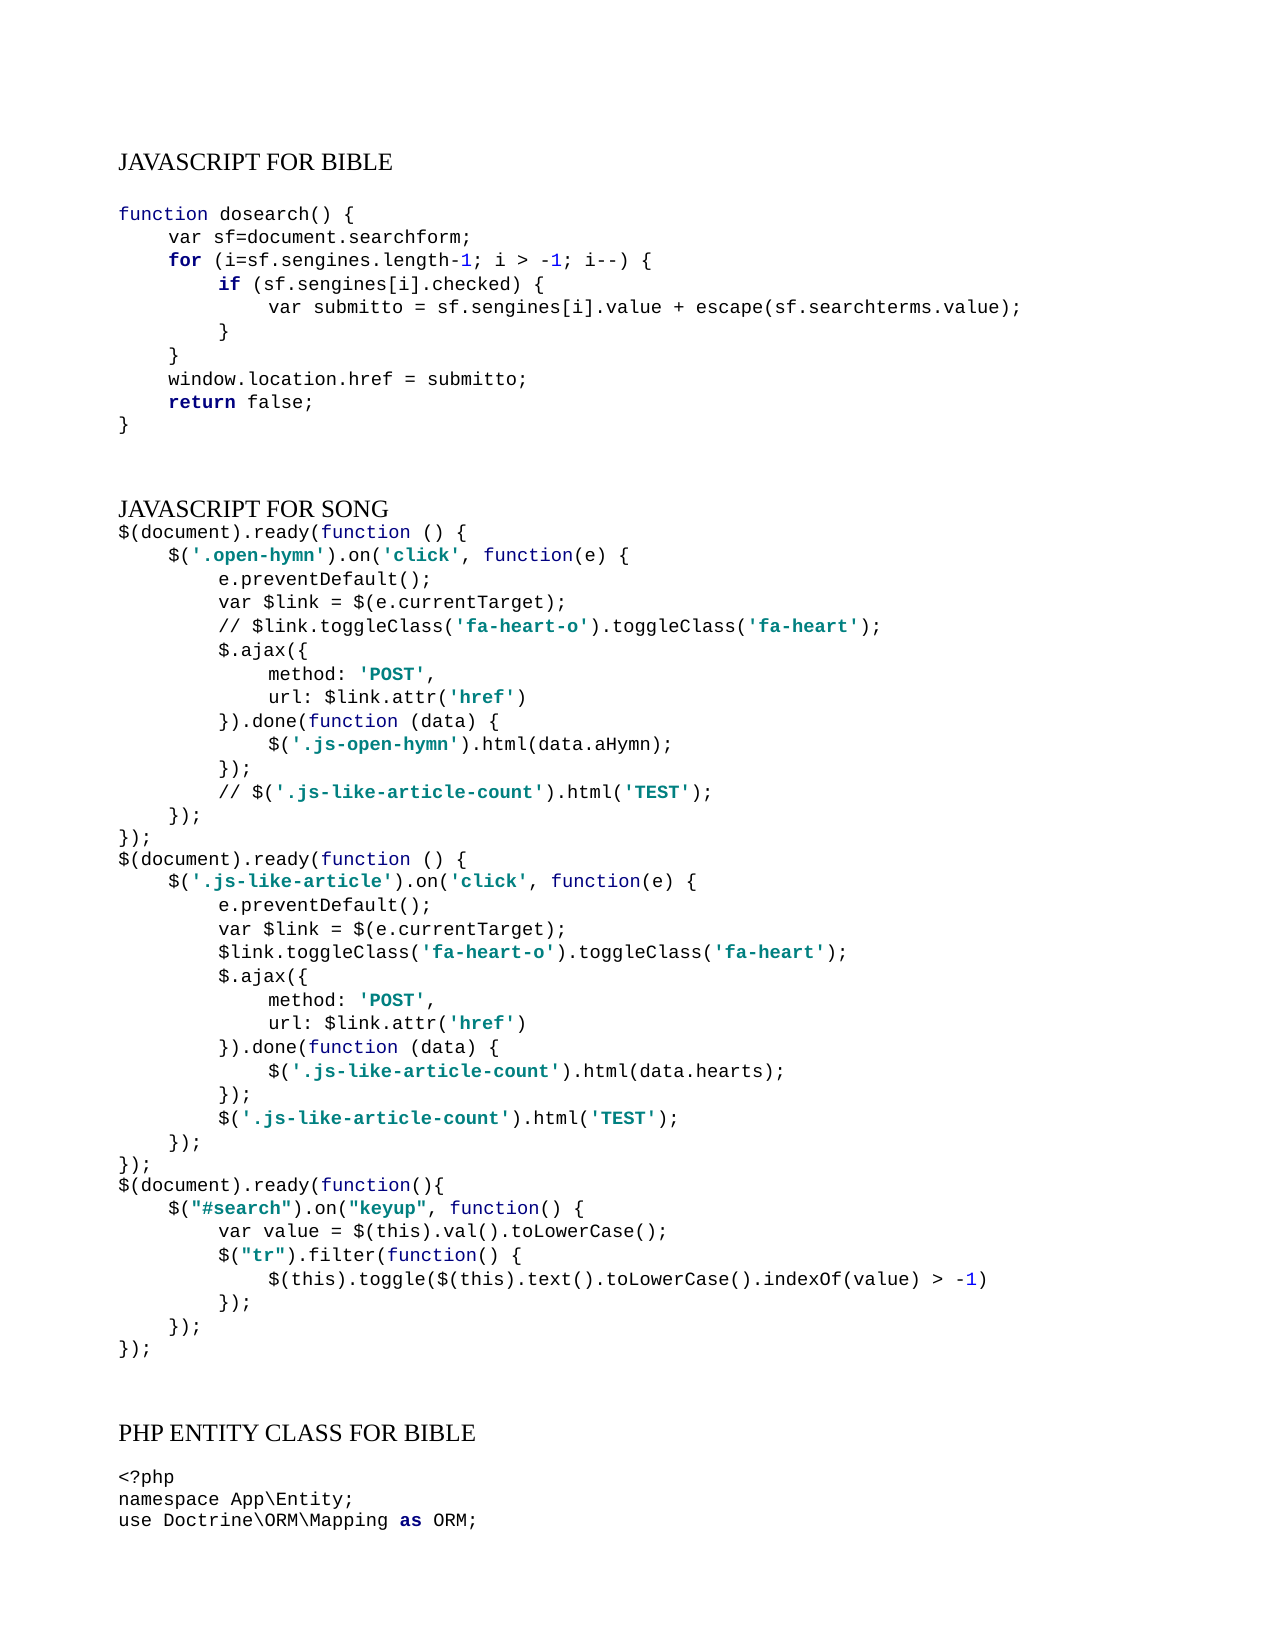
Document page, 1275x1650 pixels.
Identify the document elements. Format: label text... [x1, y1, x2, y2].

text var sf=document.searchform; [118, 226, 1157, 249]
text }).done(function (data) { [118, 710, 1157, 733]
text $('.js-open-hymn').html(data.aHymn); [118, 733, 1157, 757]
text if (sf.sengines[i].checked) { [118, 273, 1157, 297]
text $(this).toggle($(this).text().toLowerCase().indexOf(value) > -1) [118, 1268, 1157, 1291]
text }); [118, 1291, 1157, 1315]
text $("tr").filter(function() { [118, 1244, 1157, 1268]
text return false; [118, 391, 1157, 415]
text $('.open-hymn').on('click', function(e) { [118, 544, 1157, 568]
text e.preventDefault(); [118, 894, 1157, 918]
text JAVASCRIPT FOR BIBLE [118, 147, 1157, 176]
text $.ajax({ [118, 639, 1157, 662]
text // $link.toggleClass('fa-heart-o').toggleClass('fa-heart'); [118, 615, 1157, 639]
text namespace App\Entity; [118, 1489, 1157, 1511]
text $('.js-like-article').on('click', function(e) { [118, 871, 1157, 894]
text }); [118, 757, 1157, 781]
text }).done(function (data) { [118, 1036, 1157, 1060]
text var value = $(this).val().toLowerCase(); [118, 1220, 1157, 1244]
text use Doctrine\ORM\Mapping as ORM; [118, 1511, 1157, 1532]
text }); [118, 1131, 1157, 1154]
text } [118, 320, 1157, 344]
text $link.toggleClass('fa-heart-o').toggleClass('fa-heart'); [118, 941, 1157, 965]
text }); [118, 828, 1157, 849]
text PHP ENTITY CLASS FOR BIBLE [118, 1418, 1157, 1447]
text }); [118, 804, 1157, 828]
text var $link = $(e.currentTarget); [118, 918, 1157, 941]
text // $('.js-like-article-count').html('TEST'); [118, 781, 1157, 804]
text url: $link.attr('href') [118, 1012, 1157, 1036]
text }); [118, 1083, 1157, 1107]
text $("#search").on("keyup", function() { [118, 1197, 1157, 1220]
text var $link = $(e.currentTarget); [118, 592, 1157, 615]
text }); [118, 1315, 1157, 1339]
text function dosearch() { [118, 204, 1157, 226]
text method: 'POST', [118, 662, 1157, 686]
text var submitto = sf.sengines[i].value + escape(sf.searchterms.value); [118, 297, 1157, 320]
text method: 'POST', [118, 989, 1157, 1012]
text <?php [118, 1468, 1157, 1489]
text $(document).ready(function(){ [118, 1176, 1157, 1197]
text $('.js-like-article-count').html('TEST'); [118, 1107, 1157, 1131]
text for (i=sf.sengines.length-1; i > -1; i--) { [118, 249, 1157, 273]
text } [118, 415, 1157, 436]
text JAVASCRIPT FOR SONG [118, 494, 1157, 523]
text url: $link.attr('href') [118, 686, 1157, 710]
text }); [118, 1339, 1157, 1360]
text window.location.href = submitto; [118, 367, 1157, 391]
text $(document).ready(function () { [118, 523, 1157, 544]
text } [118, 344, 1157, 367]
text $('.js-like-article-count').html(data.hearts); [118, 1060, 1157, 1083]
text $(document).ready(function () { [118, 849, 1157, 871]
text e.preventDefault(); [118, 568, 1157, 592]
text }); [118, 1154, 1157, 1176]
text $.ajax({ [118, 965, 1157, 989]
